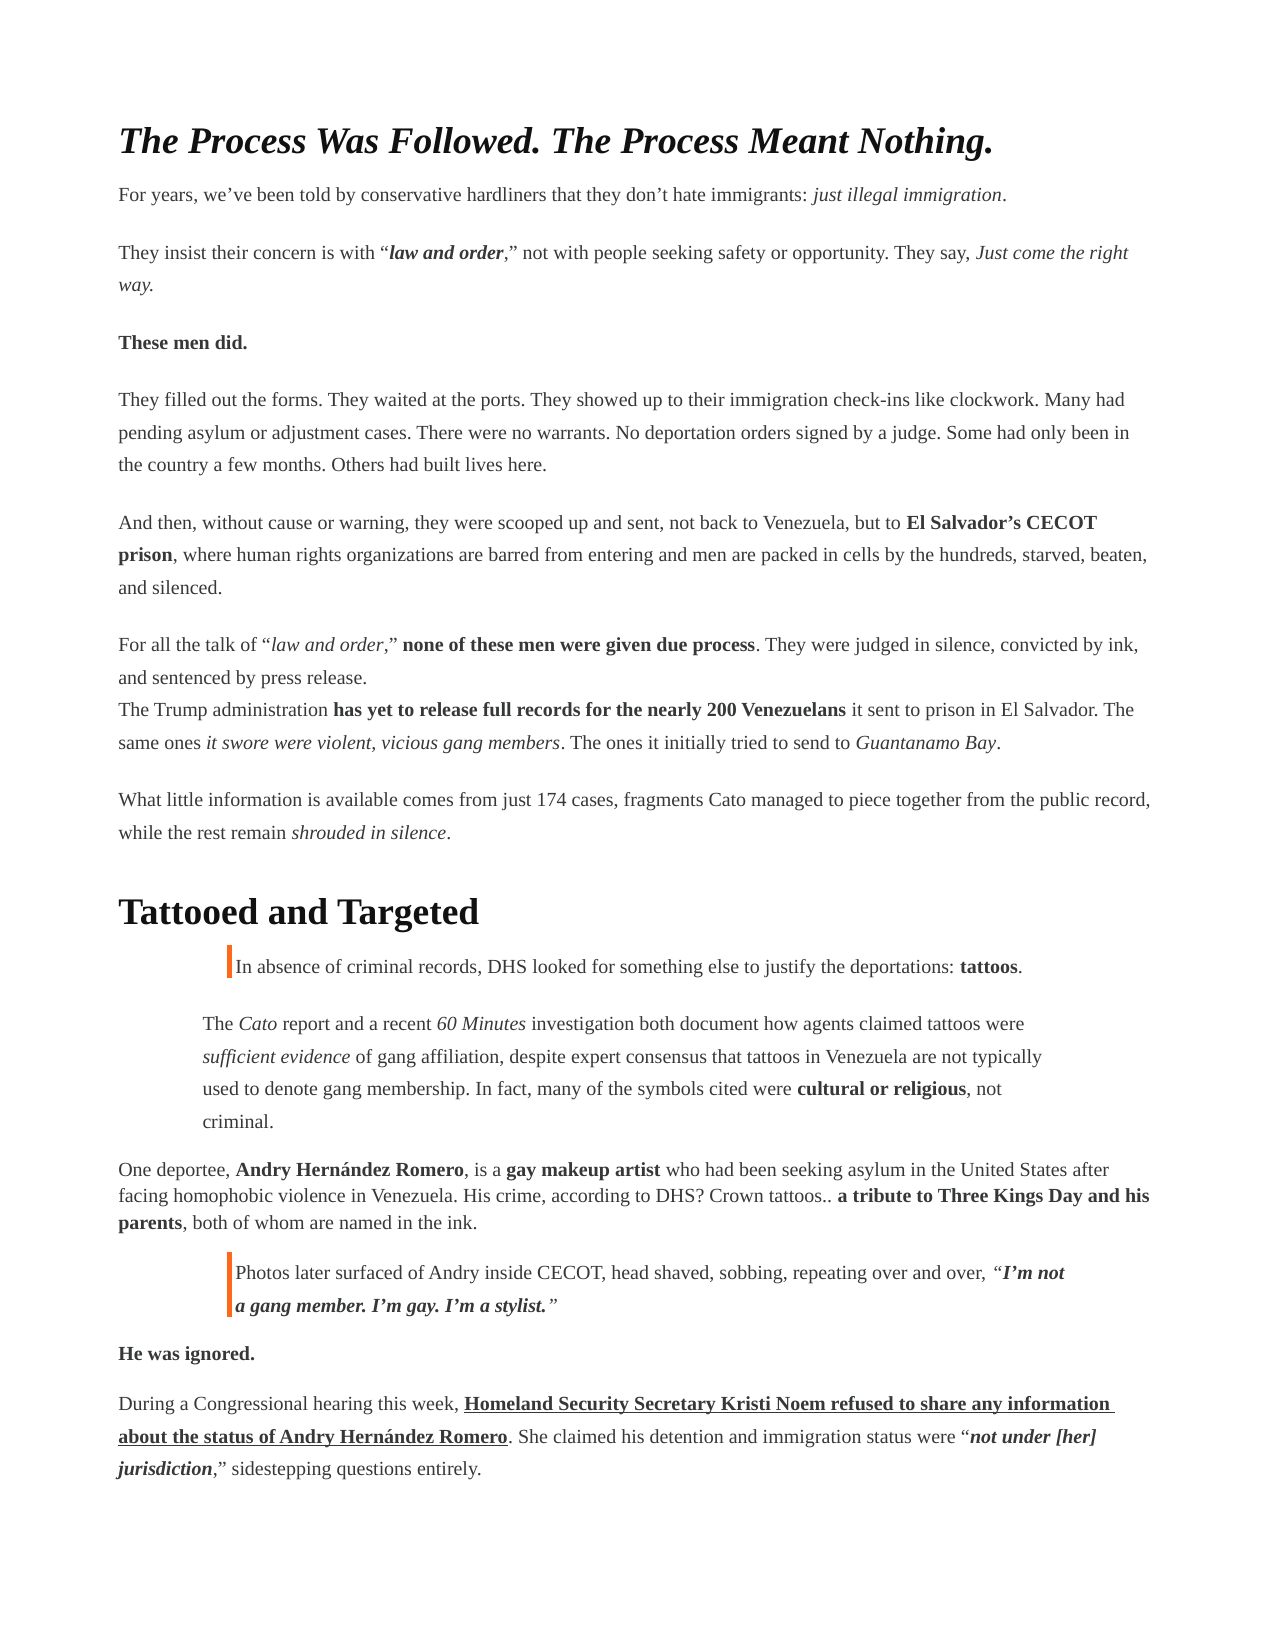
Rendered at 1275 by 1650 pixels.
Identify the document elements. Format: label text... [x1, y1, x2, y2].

text Photos later surfaced of Andry inside CECOT, head shaved, sobbing, repeating over and over, “I’m not a gang member. I’m gay. I’m a stylist.” [232, 1252, 1073, 1317]
text What little information is available comes from just 174 cases, fragments Cato managed to piece together from the public record, while the rest remain shrouded in silence. [118, 779, 1157, 844]
text In absence of criminal records, DHS looked for something else to justify the deportations: tattoos. [232, 945, 1073, 978]
text And then, without cause or warning, they were scooped up and sent, not back to Venezuela, but to El Salvador’s CECOT prison, where human rights organizations are barred from entering and men are packed in cells by the hundreds, starved, beaten, and silenced. [118, 501, 1157, 599]
text They filled out the forms. They waited at the ports. They showed up to their immigration check-ins like clockwork. Many had pending asylum or adjustment cases. There were no warrants. No deportation orders signed by a judge. Some had only been in the country a few months. Others had built lives here. [118, 379, 1157, 476]
text They insist their concern is with “law and order,” not with people seeking safety or opportunity. They say, Just come the right way. [118, 231, 1157, 296]
text These men did. [118, 321, 1157, 354]
text For years, we’ve been told by conservative hardliners that they don’t hate immigrants: just illegal immigration. [118, 174, 1157, 206]
text The Cato report and a recent 60 Minutes investigation both document how agents claimed tattoos were sufficient evidence of gang affiliation, despite expert consensus that tattoos in Venezuela are not typically used to denote gang membership. In fact, many of the symbols cited were cultural or religious, not criminal. [202, 1003, 1073, 1133]
subtitle The Process Was Followed. The Process Meant Nothing. [118, 118, 1157, 161]
text One deportee, Andry Hernández Romero, is a gay makeup artist who had been seeking asylum in the United States after facing homophobic violence in Venezuela. His crime, according to DHS? Crown tattoos.. a tribute to Three Kings Day and his parents, both of whom are named in the ink. [118, 1158, 1157, 1234]
text During a Congressional hearing this week, Homeland Security Secretary Kristi Noem refused to share any information about the status of Andry Hernández Romero. She claimed his detention and immigration status were “not under [her] jurisdiction,” sidestepping questions entirely. [118, 1383, 1157, 1480]
text For all the talk of “law and order,” none of these men were given due process. They were judged in silence, convicted by ink, and sentenced by press release. The Trump administration has yet to release full records for the nearly 200 Venezuelans it sent to prison in El Salvador. The same ones it swore were violent, vicious gang members. The ones it initially tried to send to Guantanamo Bay. [118, 624, 1157, 754]
text He was ignored. [118, 1342, 1157, 1365]
subtitle Tattooed and Targeted [118, 889, 1157, 933]
